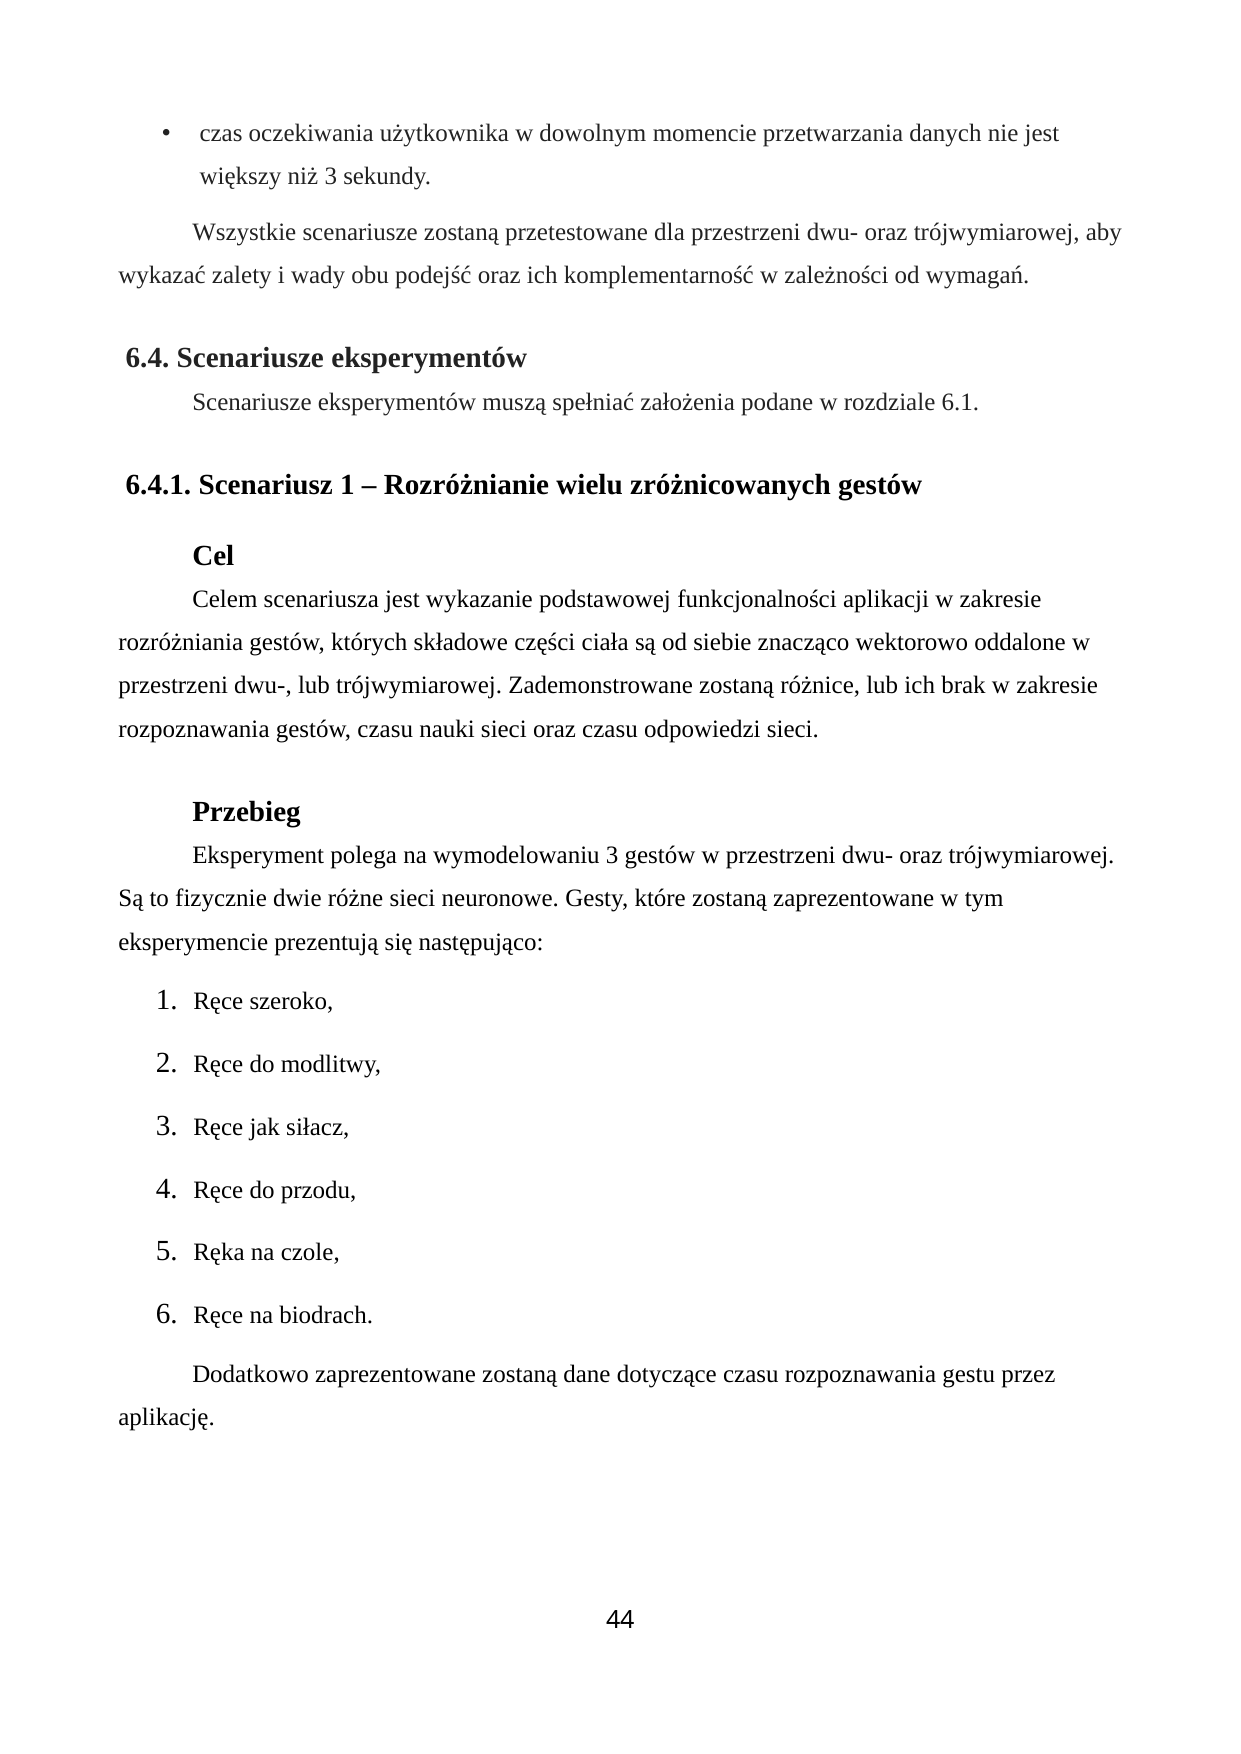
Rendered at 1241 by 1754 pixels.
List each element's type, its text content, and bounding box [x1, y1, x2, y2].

subtitle Scenariusze eksperymentów [118, 341, 1122, 374]
text Celem scenariusza jest wykazanie podstawowej funkcjonalności aplikacji w zakresie rozróżniania gestów, których składowe części ciała są od siebie znacząco wektorowo oddalone w przestrzeni dwu-, lub trójwymiarowej. Zademonstrowane zostaną różnice, lub ich brak w zakresie rozpoznawania gestów, czasu nauki sieci oraz czasu odpowiedzi sieci. [118, 584, 1122, 742]
list Ręka na czole, [156, 1233, 1122, 1267]
text Scenariusze eksperymentów muszą spełniać założenia podane w rozdziale 6.1. [118, 387, 1122, 415]
list Ręce szeroko, [156, 982, 1122, 1016]
text Dodatkowo zaprezentowane zostaną dane dotyczące czasu rozpoznawania gestu przez aplikację. [118, 1359, 1122, 1431]
list Ręce jak siłacz, [156, 1108, 1122, 1141]
list Ręce do modlitwy, [156, 1045, 1122, 1079]
text Przebieg [118, 794, 1122, 828]
text Eksperyment polega na wymodelowaniu 3 gestów w przestrzeni dwu- oraz trójwymiarowej. Są to fizycznie dwie różne sieci neuronowe. Gesty, które zostaną zaprezentowane w tym eksperymencie prezentują się następująco: [118, 840, 1122, 955]
list Ręce do przodu, [156, 1171, 1122, 1204]
text Cel [118, 538, 1122, 572]
text Wszystkie scenariusze zostaną przetestowane dla przestrzeni dwu- oraz trójwymiarowej, aby wykazać zalety i wady obu podejść oraz ich komplementarność w zależności od wymagań. [118, 217, 1122, 289]
list czas oczekiwania użytkownika w dowolnym momencie przetwarzania danych nie jest większy niż 3 sekundy. [162, 118, 1122, 190]
list Ręce na biodrach. [156, 1296, 1122, 1330]
subtitle Scenariusz 1 – Rozróżnianie wielu zróżnicowanych gestów [118, 467, 1122, 501]
